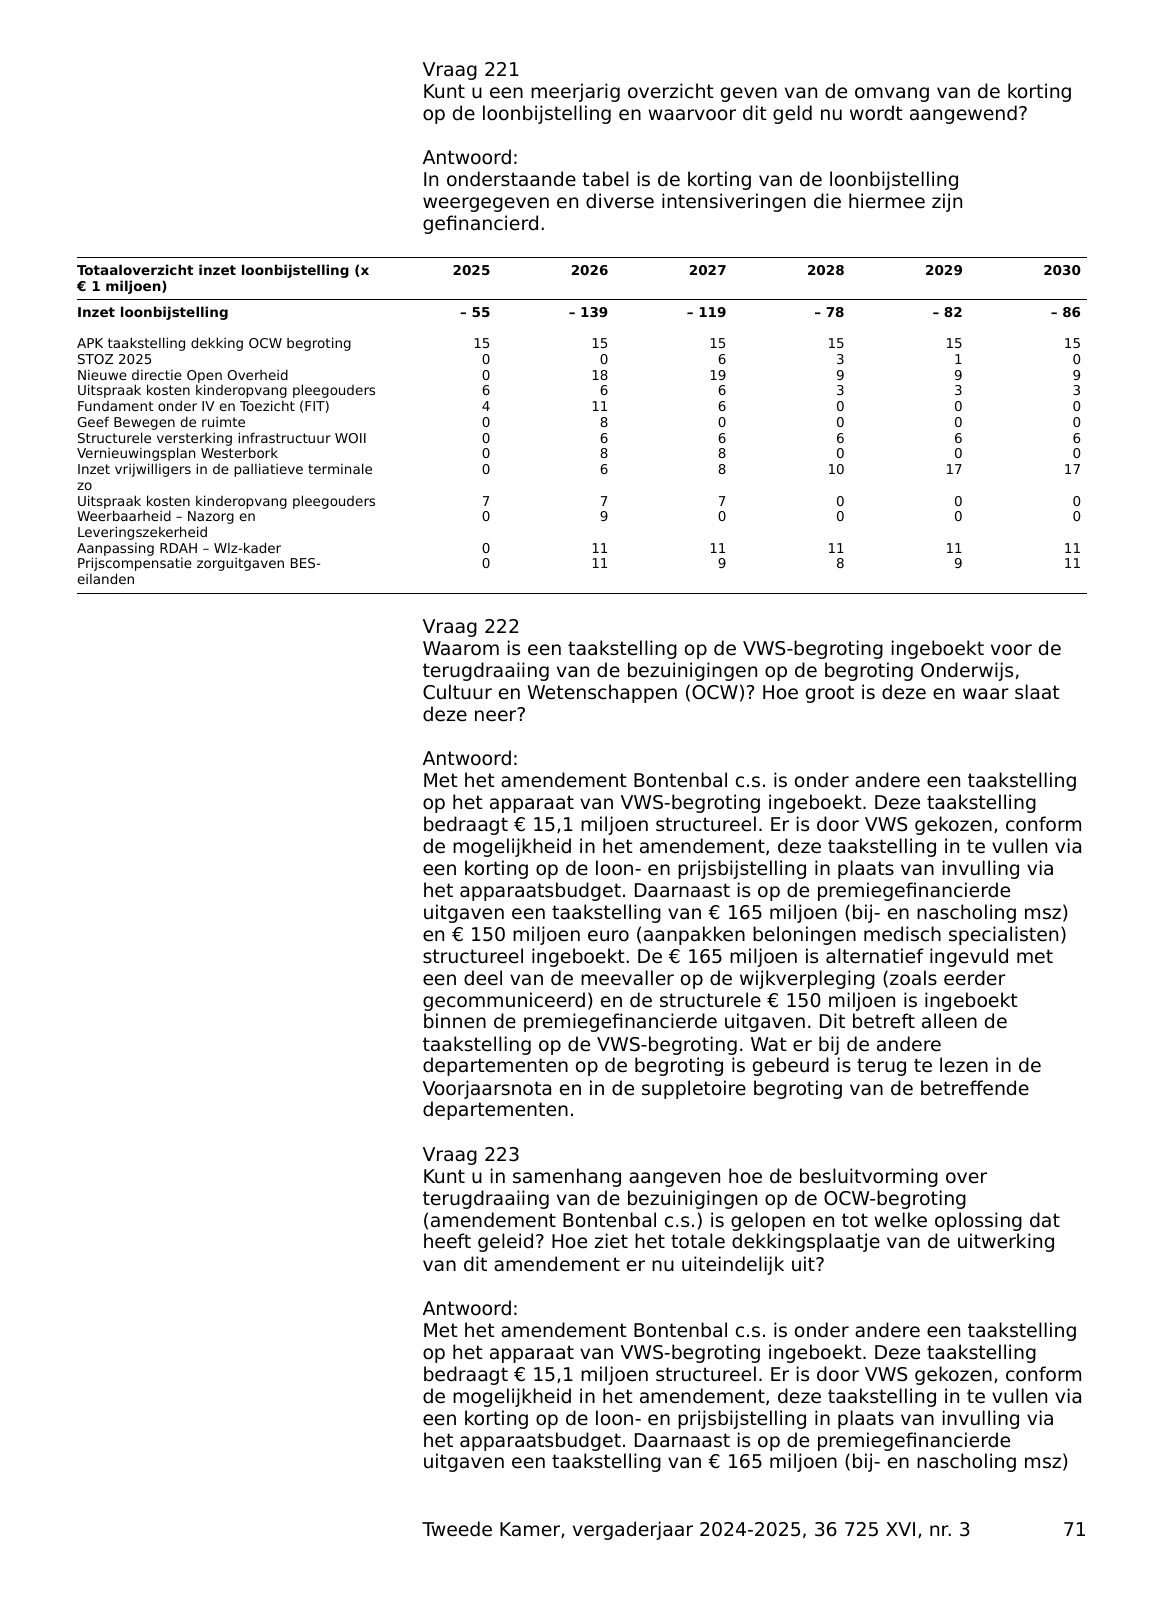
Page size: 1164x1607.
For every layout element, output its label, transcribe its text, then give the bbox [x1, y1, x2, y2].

text Vraag 222 [422, 616, 1087, 638]
table_cell 0 [850, 509, 968, 541]
table_header 2027 [614, 258, 732, 299]
table_cell [850, 320, 968, 336]
table_cell 0 [732, 415, 850, 430]
table_cell – 86 [969, 300, 1087, 320]
table_cell 7 [496, 493, 614, 509]
table_cell 15 [614, 336, 732, 352]
table_cell 15 [850, 336, 968, 352]
table_header Totaaloverzicht inzet loonbijstelling (x € 1 miljoen) [77, 258, 378, 299]
text Antwoord: [422, 748, 1087, 770]
table_header 2025 [378, 258, 496, 299]
table_cell 0 [732, 446, 850, 462]
table_cell 0 [850, 415, 968, 430]
table_cell [77, 320, 378, 336]
table_cell – 55 [378, 300, 496, 320]
table_cell 6 [614, 352, 732, 367]
text Met het amendement Bontenbal c.s. is onder andere een taakstelling op het apparaat van VWS-begroting ingeboekt. Deze taakstelling bedraagt € 15,1 miljoen structureel. Er is door VWS gekozen, conform de mogelijkheid in het amendement, deze taakstelling in te vullen via een korting op de loon- en prijsbijstelling in plaats van invulling via het apparaatsbudget. Daarnaast is op de premiegefinancierde uitgaven een taakstelling van € 165 miljoen (bij- en nascholing msz) [422, 1319, 1087, 1473]
table_cell 0 [614, 415, 732, 430]
table_cell 10 [732, 462, 850, 493]
table_cell Nieuwe directie Open Overheid [77, 368, 378, 383]
table_cell STOZ 2025 [77, 352, 378, 367]
table_cell 0 [850, 446, 968, 462]
table_cell APK taakstelling dekking OCW begroting [77, 336, 378, 352]
table_cell 6 [969, 430, 1087, 446]
table_cell [496, 320, 614, 336]
table_cell 6 [614, 383, 732, 399]
table_cell 6 [614, 399, 732, 415]
table_cell 0 [378, 541, 496, 556]
table_cell 19 [614, 368, 732, 383]
table_cell 7 [378, 493, 496, 509]
table_cell 15 [496, 336, 614, 352]
table_cell – 139 [496, 300, 614, 320]
table_cell [378, 320, 496, 336]
table_cell Weerbaarheid – Nazorg en Leveringszekerheid [77, 509, 378, 541]
table_cell 15 [378, 336, 496, 352]
table_cell 9 [496, 509, 614, 541]
text Kunt u in samenhang aangeven hoe de besluitvorming over terugdraaiing van de bezuinigingen op de OCW-begroting (amendement Bontenbal c.s.) is gelopen en tot welke oplossing dat heeft geleid? Hoe ziet het totale dekkingsplaatje van de uitwerking van dit amendement er nu uiteindelijk uit? [422, 1166, 1087, 1275]
table_cell 6 [614, 430, 732, 446]
table_cell 0 [378, 352, 496, 367]
table_cell 11 [732, 541, 850, 556]
table_header 2029 [850, 258, 968, 299]
table_cell 6 [496, 383, 614, 399]
table_header 2028 [732, 258, 850, 299]
table_cell Uitspraak kosten kinderopvang pleegouders [77, 383, 378, 399]
table_cell Aanpassing RDAH – Wlz-kader [77, 541, 378, 556]
table_cell 0 [378, 462, 496, 493]
table_cell 0 [969, 446, 1087, 462]
table_cell 1 [850, 352, 968, 367]
table_cell 3 [732, 383, 850, 399]
table_cell 8 [496, 415, 614, 430]
table_cell 11 [969, 556, 1087, 592]
table_cell 0 [378, 509, 496, 541]
table_cell 9 [969, 368, 1087, 383]
table_cell 8 [614, 446, 732, 462]
table_cell 0 [496, 352, 614, 367]
table_cell 6 [378, 383, 496, 399]
table_cell 0 [969, 415, 1087, 430]
table_cell 8 [732, 556, 850, 592]
table_cell 0 [378, 415, 496, 430]
table_cell Geef Bewegen de ruimte [77, 415, 378, 430]
table_cell Inzet vrijwilligers in de palliatieve terminale zo [77, 462, 378, 493]
table_cell 11 [496, 541, 614, 556]
table_cell Uitspraak kosten kinderopvang pleegouders [77, 493, 378, 509]
table_cell – 78 [732, 300, 850, 320]
text Kunt u een meerjarig overzicht geven van de omvang van de korting op de loonbijstelling en waarvoor dit geld nu wordt aangewend? [422, 81, 1087, 125]
table_cell – 82 [850, 300, 968, 320]
table_cell 0 [378, 368, 496, 383]
table_cell 9 [850, 556, 968, 592]
table_cell [732, 320, 850, 336]
table_cell 6 [850, 430, 968, 446]
table_cell Fundament onder IV en Toezicht (FIT) [77, 399, 378, 415]
table_cell 9 [850, 368, 968, 383]
table_cell 0 [969, 509, 1087, 541]
table_cell 11 [850, 541, 968, 556]
table_cell 11 [496, 556, 614, 592]
table_cell 17 [969, 462, 1087, 493]
table_cell 0 [969, 399, 1087, 415]
table_cell Prijscompensatie zorguitgaven BES-eilanden [77, 556, 378, 592]
table_cell Inzet loonbijstelling [77, 300, 378, 320]
table_cell 0 [969, 493, 1087, 509]
table_cell 7 [614, 493, 732, 509]
text Antwoord: [422, 147, 1087, 169]
table_cell Structurele versterking infrastructuur WOII [77, 430, 378, 446]
table_cell – 119 [614, 300, 732, 320]
table_cell 8 [496, 446, 614, 462]
table_header 2030 [969, 258, 1087, 299]
text Met het amendement Bontenbal c.s. is onder andere een taakstelling op het apparaat van VWS-begroting ingeboekt. Deze taakstelling bedraagt € 15,1 miljoen structureel. Er is door VWS gekozen, conform de mogelijkheid in het amendement, deze taakstelling in te vullen via een korting op de loon- en prijsbijstelling in plaats van invulling via het apparaatsbudget. Daarnaast is op de premiegefinancierde uitgaven een taakstelling van € 165 miljoen (bij- en nascholing msz) en € 150 miljoen euro (aanpakken beloningen medisch specialisten) structureel ingeboekt. De € 165 miljoen is alternatief ingevuld met een deel van de meevaller op de wijkverpleging (zoals eerder gecommuniceerd) en de structurele € 150 miljoen is ingeboekt binnen de premiegefinancierde uitgaven. Dit betreft alleen de taakstelling op de VWS-begroting. Wat er bij de andere departementen op de begroting is gebeurd is terug te lezen in de Voorjaarsnota en in de suppletoire begroting van de betreffende departementen. [422, 770, 1087, 1121]
table_cell 9 [614, 556, 732, 592]
table_cell 9 [732, 368, 850, 383]
table_cell 0 [378, 556, 496, 592]
table_cell 3 [732, 352, 850, 367]
table_cell 0 [378, 446, 496, 462]
table_cell 0 [969, 352, 1087, 367]
table_cell 8 [614, 462, 732, 493]
text Vraag 223 [422, 1143, 1087, 1166]
text Vraag 221 [422, 59, 1087, 81]
table_cell 3 [850, 383, 968, 399]
table_cell [969, 320, 1087, 336]
table_cell 0 [614, 509, 732, 541]
text Waarom is een taakstelling op de VWS-begroting ingeboekt voor de terugdraaiing van de bezuinigingen op de begroting Onderwijs, Cultuur en Wetenschappen (OCW)? Hoe groot is deze en waar slaat deze neer? [422, 638, 1087, 726]
text In onderstaande tabel is de korting van de loonbijstelling weergegeven en diverse intensiveringen die hiermee zijn gefinancierd. [422, 169, 1087, 235]
table_header 2026 [496, 258, 614, 299]
table_cell 17 [850, 462, 968, 493]
table_cell 0 [378, 430, 496, 446]
table_cell Vernieuwingsplan Westerbork [77, 446, 378, 462]
table_cell 6 [496, 462, 614, 493]
table_cell 6 [732, 430, 850, 446]
table_cell 0 [732, 399, 850, 415]
table_cell 11 [969, 541, 1087, 556]
table_cell 0 [732, 493, 850, 509]
table_cell 6 [496, 430, 614, 446]
table_cell 18 [496, 368, 614, 383]
table_cell 4 [378, 399, 496, 415]
table_cell 11 [614, 541, 732, 556]
table_cell 0 [732, 509, 850, 541]
table_cell 3 [969, 383, 1087, 399]
table_cell 15 [969, 336, 1087, 352]
table_cell [614, 320, 732, 336]
table_cell 0 [850, 493, 968, 509]
table_cell 11 [496, 399, 614, 415]
table_cell 0 [850, 399, 968, 415]
text Antwoord: [422, 1298, 1087, 1319]
table_cell 15 [732, 336, 850, 352]
